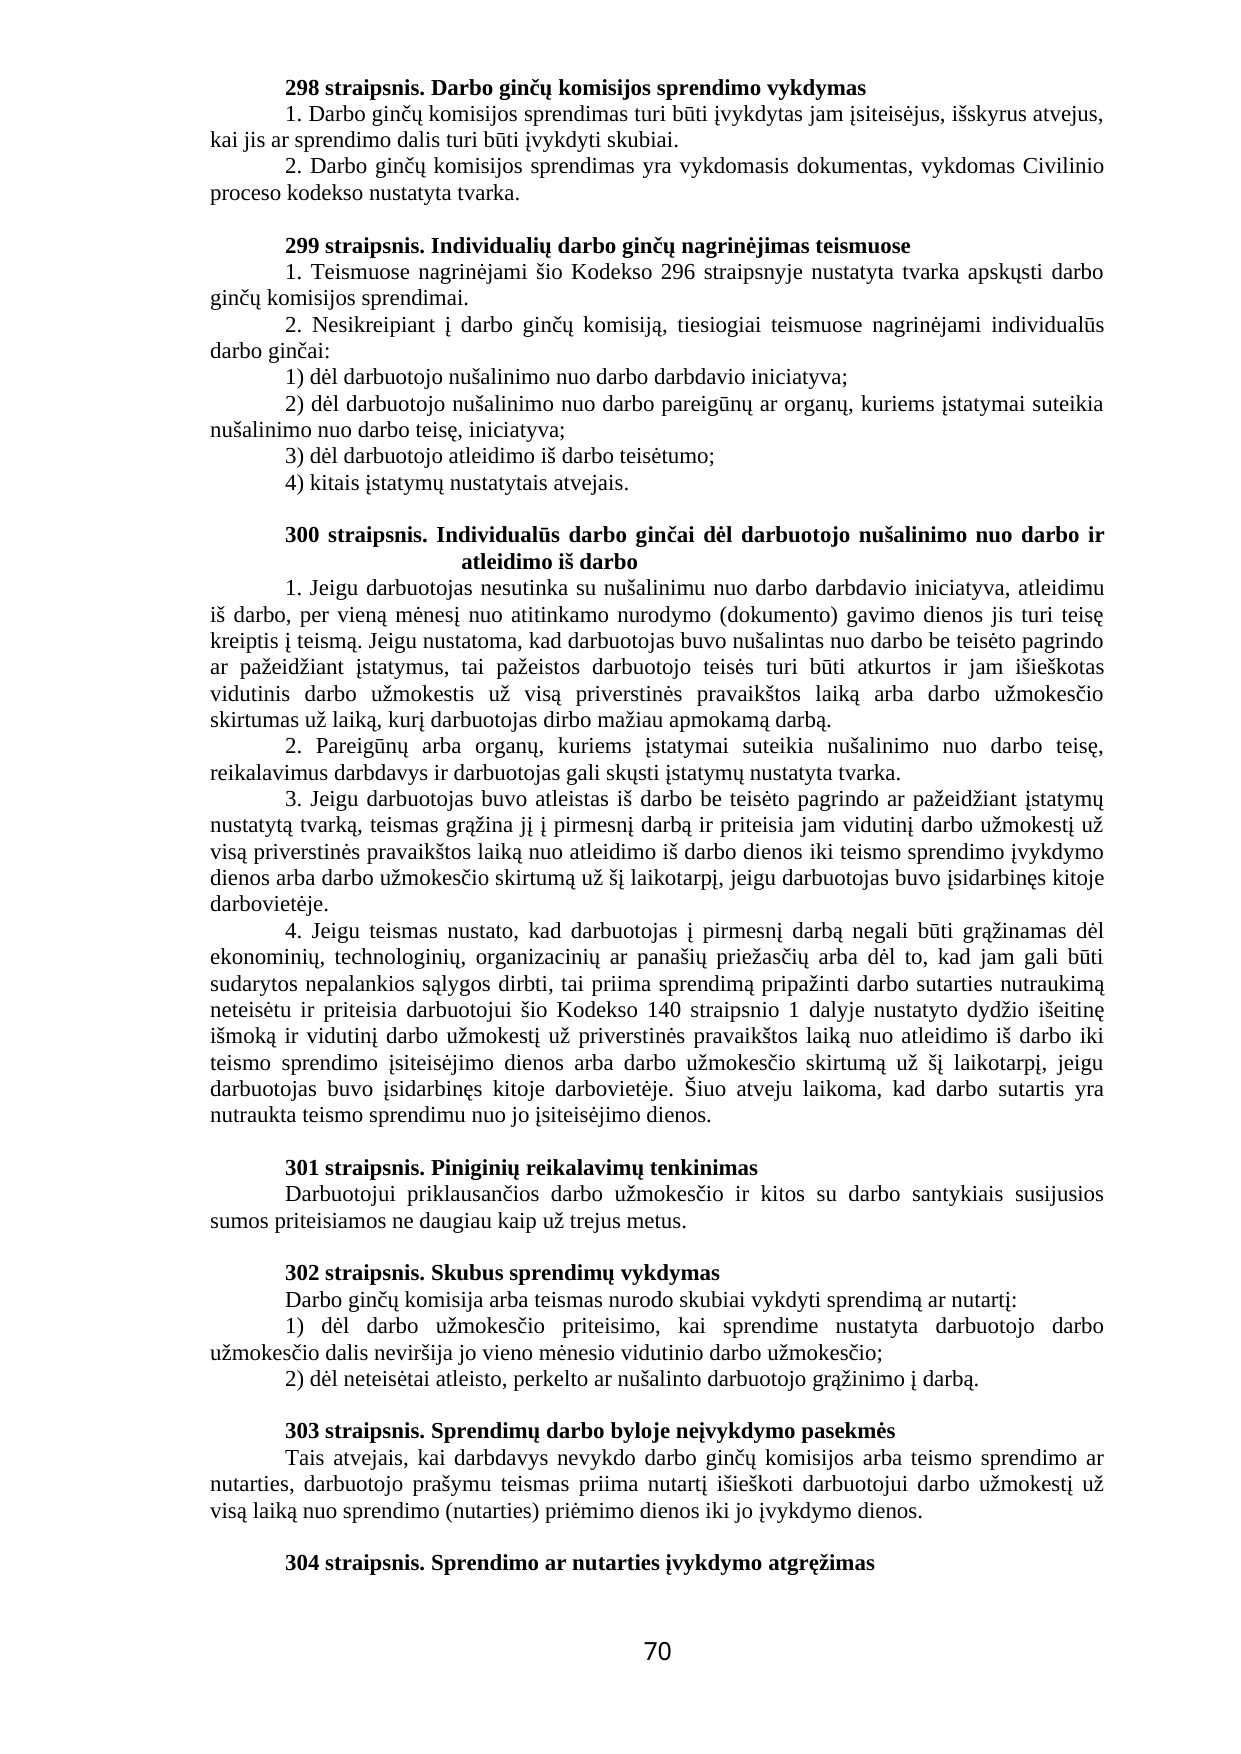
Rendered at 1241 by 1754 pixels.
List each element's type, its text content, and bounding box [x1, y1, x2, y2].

text 301 straipsnis. Piniginių reikalavimų tenkinimas [210, 1154, 1106, 1180]
text Darbuotojui priklausančios darbo užmokesčio ir kitos su darbo santykiais susijusios sumos priteisiamos ne daugiau kaip už trejus metus. [210, 1180, 1106, 1233]
text 3. Jeigu darbuotojas buvo atleistas iš darbo be teisėto pagrindo ar pažeidžiant įstatymų nustatytą tvarką, teismas grąžina jį į pirmesnį darbą ir priteisia jam vidutinį darbo užmokestį už visą priverstinės pravaikštos laiką nuo atleidimo iš darbo dienos iki teismo sprendimo įvykdymo dienos arba darbo užmokesčio skirtumą už šį laikotarpį, jeigu darbuotojas buvo įsidarbinęs kitoje darbovietėje. [210, 785, 1106, 917]
text 1. Jeigu darbuotojas nesutinka su nušalinimu nuo darbo darbdavio iniciatyva, atleidimu iš darbo, per vieną mėnesį nuo atitinkamo nurodymo (dokumento) gavimo dienos jis turi teisę kreiptis į teismą. Jeigu nustatoma, kad darbuotojas buvo nušalintas nuo darbo be teisėto pagrindo ar pažeidžiant įstatymus, tai pažeistos darbuotojo teisės turi būti atkurtos ir jam išieškotas vidutinis darbo užmokestis už visą priverstinės pravaikštos laiką arba darbo užmokesčio skirtumas už laiką, kurį darbuotojas dirbo mažiau apmokamą darbą. [210, 574, 1106, 732]
text 300 straipsnis. Individualūs darbo ginčai dėl darbuotojo nušalinimo nuo darbo ir atleidimo iš darbo [285, 522, 1106, 574]
text 304 straipsnis. Sprendimo ar nutarties įvykdymo atgręžimas [210, 1549, 1106, 1576]
text 3) dėl darbuotojo atleidimo iš darbo teisėtumo; [210, 442, 1106, 469]
text 302 straipsnis. Skubus sprendimų vykdymas [210, 1259, 1106, 1286]
text 303 straipsnis. Sprendimų darbo byloje neįvykdymo pasekmės [210, 1418, 1106, 1444]
text Darbo ginčų komisija arba teismas nurodo skubiai vykdyti sprendimą ar nutartį: [210, 1286, 1106, 1312]
text 2) dėl neteisėtai atleisto, perkelto ar nušalinto darbuotojo grąžinimo į darbą. [210, 1365, 1106, 1391]
text 4. Jeigu teismas nustato, kad darbuotojas į pirmesnį darbą negali būti grąžinamas dėl ekonominių, technologinių, organizacinių ar panašių priežasčių arba dėl to, kad jam gali būti sudarytos nepalankios sąlygos dirbti, tai priima sprendimą pripažinti darbo sutarties nutraukimą neteisėtu ir priteisia darbuotojui šio Kodekso 140 straipsnio 1 dalyje nustatyto dydžio išeitinę išmoką ir vidutinį darbo užmokestį už priverstinės pravaikštos laiką nuo atleidimo iš darbo iki teismo sprendimo įsiteisėjimo dienos arba darbo užmokesčio skirtumą už šį laikotarpį, jeigu darbuotojas buvo įsidarbinęs kitoje darbovietėje. Šiuo atveju laikoma, kad darbo sutartis yra nutraukta teismo sprendimu nuo jo įsiteisėjimo dienos. [210, 917, 1106, 1128]
text 298 straipsnis. Darbo ginčų komisijos sprendimo vykdymas [210, 73, 1106, 100]
text 1) dėl darbuotojo nušalinimo nuo darbo darbdavio iniciatyva; [210, 363, 1106, 390]
text 1. Darbo ginčų komisijos sprendimas turi būti įvykdytas jam įsiteisėjus, išskyrus atvejus, kai jis ar sprendimo dalis turi būti įvykdyti skubiai. [210, 100, 1106, 153]
text 2. Pareigūnų arba organų, kuriems įstatymai suteikia nušalinimo nuo darbo teisę, reikalavimus darbdavys ir darbuotojas gali skųsti įstatymų nustatyta tvarka. [210, 732, 1106, 785]
text 2) dėl darbuotojo nušalinimo nuo darbo pareigūnų ar organų, kuriems įstatymai suteikia nušalinimo nuo darbo teisę, iniciatyva; [210, 390, 1106, 442]
text 1. Teismuose nagrinėjami šio Kodekso 296 straipsnyje nustatyta tvarka apskųsti darbo ginčų komisijos sprendimai. [210, 258, 1106, 311]
text 299 straipsnis. Individualių darbo ginčų nagrinėjimas teismuose [210, 232, 1106, 258]
text 4) kitais įstatymų nustatytais atvejais. [210, 469, 1106, 495]
text 1) dėl darbo užmokesčio priteisimo, kai sprendime nustatyta darbuotojo darbo užmokesčio dalis neviršija jo vieno mėnesio vidutinio darbo užmokesčio; [210, 1312, 1106, 1365]
text 2. Nesikreipiant į darbo ginčų komisiją, tiesiogiai teismuose nagrinėjami individualūs darbo ginčai: [210, 311, 1106, 363]
text Tais atvejais, kai darbdavys nevykdo darbo ginčų komisijos arba teismo sprendimo ar nutarties, darbuotojo prašymu teismas priima nutartį išieškoti darbuotojui darbo užmokestį už visą laiką nuo sprendimo (nutarties) priėmimo dienos iki jo įvykdymo dienos. [210, 1444, 1106, 1523]
text 2. Darbo ginčų komisijos sprendimas yra vykdomasis dokumentas, vykdomas Civilinio proceso kodekso nustatyta tvarka. [210, 153, 1106, 205]
